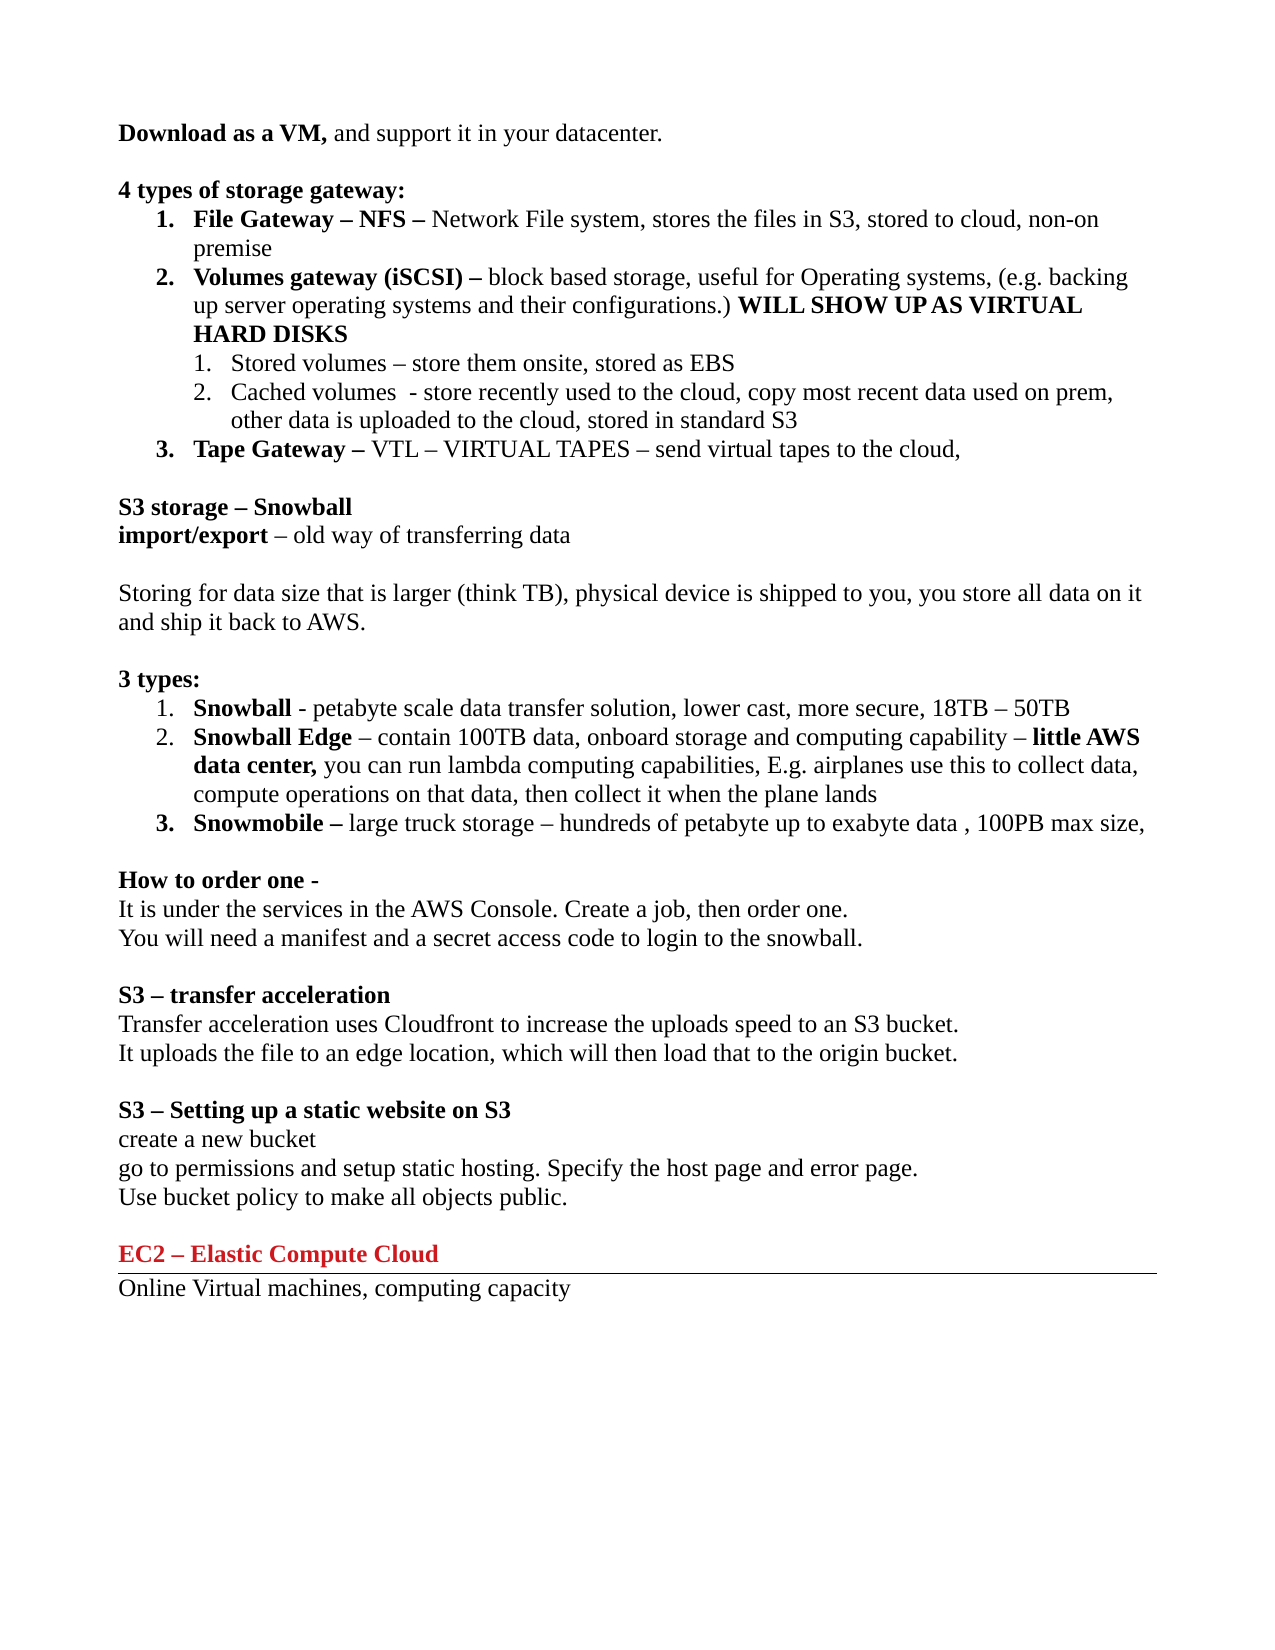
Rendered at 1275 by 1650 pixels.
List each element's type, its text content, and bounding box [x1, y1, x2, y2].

text go to permissions and setup static hosting. Specify the host page and error page. [118, 1153, 1157, 1182]
list Snowball Edge – contain 100TB data, onboard storage and computing capability – little AWS data center, you can run lambda computing capabilities, E.g. airplanes use this to collect data, compute operations on that data, then collect it when the plane lands [156, 722, 1157, 808]
text 3 types: [118, 664, 1157, 693]
text It is under the services in the AWS Console. Create a job, then order one. [118, 894, 1157, 923]
list File Gateway – NFS – Network File system, stores the files in S3, stored to cloud, non-on premise [156, 204, 1157, 262]
list Volumes gateway (iSCSI) – block based storage, useful for Operating systems, (e.g. backing up server operating systems and their configurations.) WILL SHOW UP AS VIRTUAL HARD DISKS [156, 262, 1157, 348]
text S3 storage – Snowball [118, 492, 1157, 521]
text Use bucket policy to make all objects public. [118, 1182, 1157, 1211]
list Cached volumes - store recently used to the cloud, copy most recent data used on prem, other data is uploaded to the cloud, stored in standard S3 [193, 377, 1157, 434]
text 4 types of storage gateway: [118, 176, 1157, 204]
list Snowmobile – large truck storage – hundreds of petabyte up to exabyte data , 100PB max size, [156, 808, 1157, 837]
text S3 – Setting up a static website on S3 [118, 1096, 1157, 1124]
text S3 – transfer acceleration [118, 981, 1157, 1009]
list Tape Gateway – VTL – VIRTUAL TAPES – send virtual tapes to the cloud, [156, 434, 1157, 463]
text create a new bucket [118, 1124, 1157, 1153]
list Snowball - petabyte scale data transfer solution, lower cast, more secure, 18TB – 50TB [156, 693, 1157, 722]
list Stored volumes – store them onsite, stored as EBS [193, 348, 1157, 377]
text Online Virtual machines, computing capacity [118, 1274, 1157, 1301]
text Transfer acceleration uses Cloudfront to increase the uploads speed to an S3 bucket. It uploads the file to an edge location, which will then load that to the origin bucket. [118, 1009, 1157, 1067]
text EC2 – Elastic Compute Cloud [118, 1239, 1157, 1273]
text You will need a manifest and a secret access code to login to the snowball. [118, 923, 1157, 952]
text import/export – old way of transferring data [118, 521, 1157, 549]
text Download as a VM, and support it in your datacenter. [118, 118, 1157, 147]
text Storing for data size that is larger (think TB), physical device is shipped to you, you store all data on it and ship it back to AWS. [118, 578, 1157, 636]
text How to order one - [118, 866, 1157, 894]
